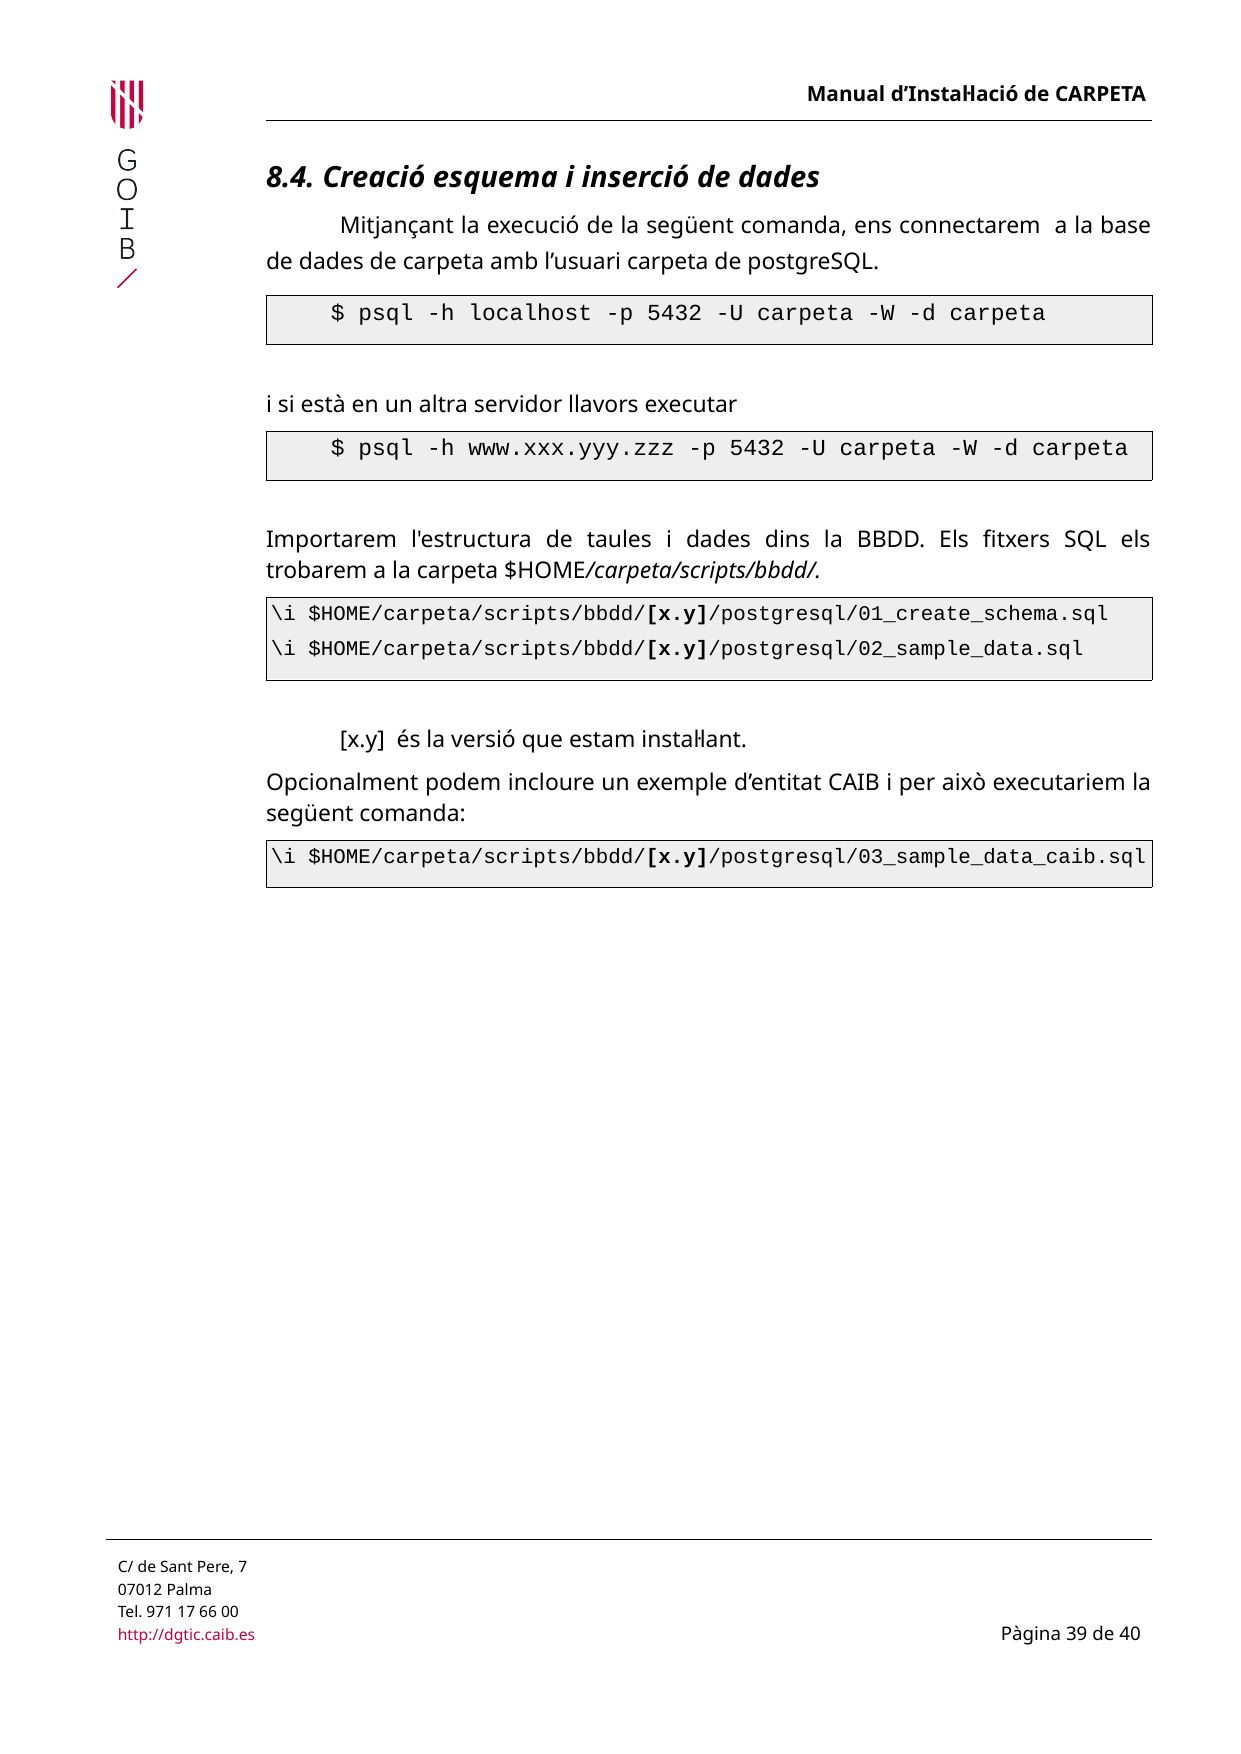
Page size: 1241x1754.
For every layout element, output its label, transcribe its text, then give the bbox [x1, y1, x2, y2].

table_header \i $HOME/carpeta/scripts/bbdd/[x.y]/postgresql/01_create_schema.sql \i $HOME/carpeta/scripts/bbdd/[x.y]/postgresql/02_sample_data.sql [267, 598, 1152, 679]
text Importarem l'estructura de taules i dades dins la BBDD. Els fitxers SQL els trobarem a la carpeta $HOME/carpeta/scripts/bbdd/. [266, 523, 1152, 585]
table_header $ psql -h localhost -p 5432 -U carpeta -W -d carpeta [267, 296, 1152, 344]
text i si està en un altra servidor llavors executar [266, 387, 1152, 419]
table_header \i $HOME/carpeta/scripts/bbdd/[x.y]/postgresql/03_sample_data_caib.sql [267, 841, 1152, 887]
table_header $ psql -h www.xxx.yyy.zzz -p 5432 -U carpeta -W -d carpeta [267, 432, 1152, 480]
subtitle Creació esquema i inserció de dades [266, 156, 1152, 196]
text Opcionalment podem incloure un exemple d’entitat CAIB i per això executariem la següent comanda: [266, 766, 1152, 828]
picture [82, 57, 172, 319]
text Mitjançant la execució de la següent comanda, ens connectarem a la base de dades de carpeta amb l’usuari carpeta de postgreSQL. [266, 209, 1152, 276]
text [x.y] és la versió que estam instal·lant. [266, 723, 1152, 754]
